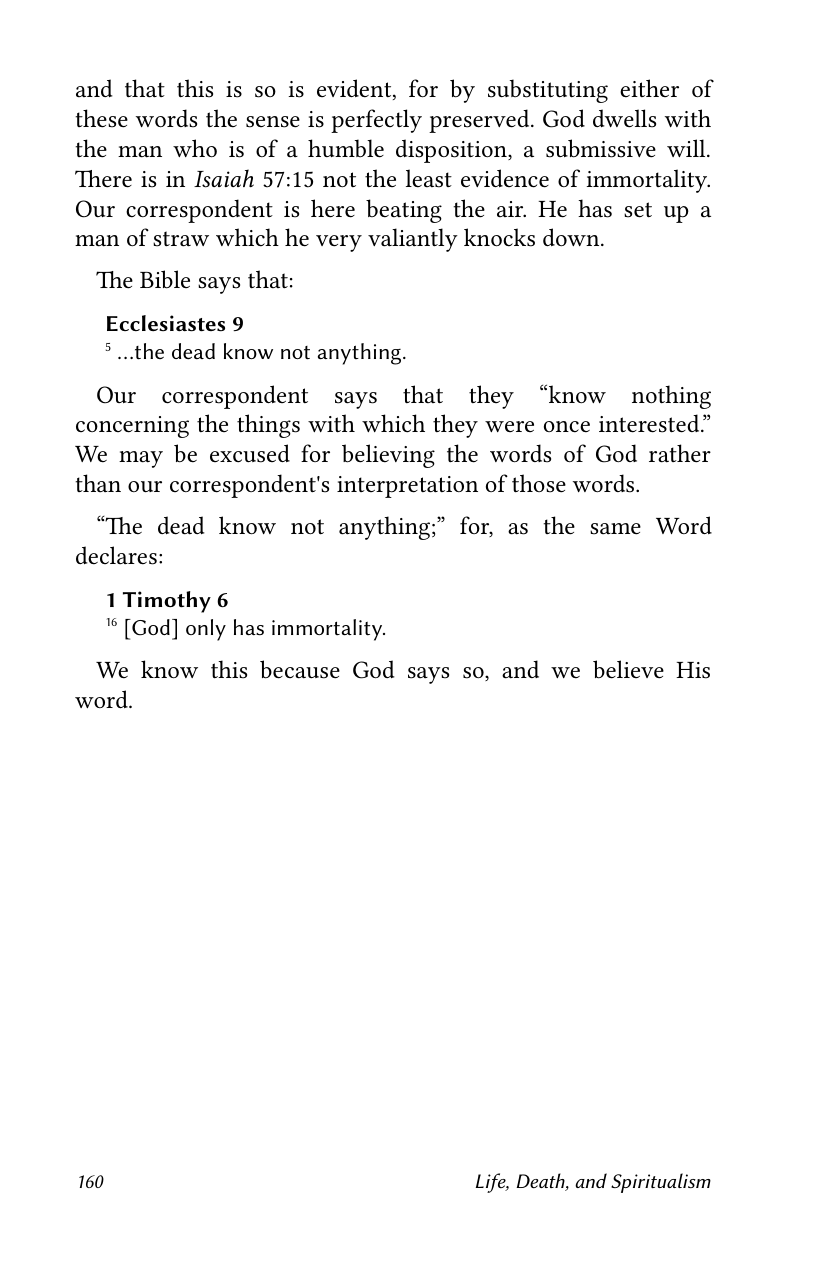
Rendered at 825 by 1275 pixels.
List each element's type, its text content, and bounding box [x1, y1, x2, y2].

text and that this is so is evident, for by substituting either of these words the sense is perfectly preserved. God dwells with the man who is of a humble disposition, a submissive will. There is in Isaiah 57:15 not the least evidence of immortality. Our correspondent is here beating the air. He has set up a man of straw which he very valiantly knocks down. [75, 75, 712, 253]
text We know this because God says so, and we believe His word. [75, 656, 712, 715]
text 16 [God] only has immortality. [105, 615, 682, 641]
text 5 ...the dead know not anything. [105, 339, 682, 365]
text The Bible says that: [75, 266, 712, 295]
text “The dead know not anything;” for, as the same Word declares: [75, 512, 712, 571]
text Our correspondent says that they “know nothing concerning the things with which they were once interested.” We may be excused for believing the words of God rather than our correspondent's interpretation of those words. [75, 381, 712, 499]
text Ecclesiastes 9 [105, 311, 712, 337]
text 1 Timothy 6 [105, 587, 712, 613]
